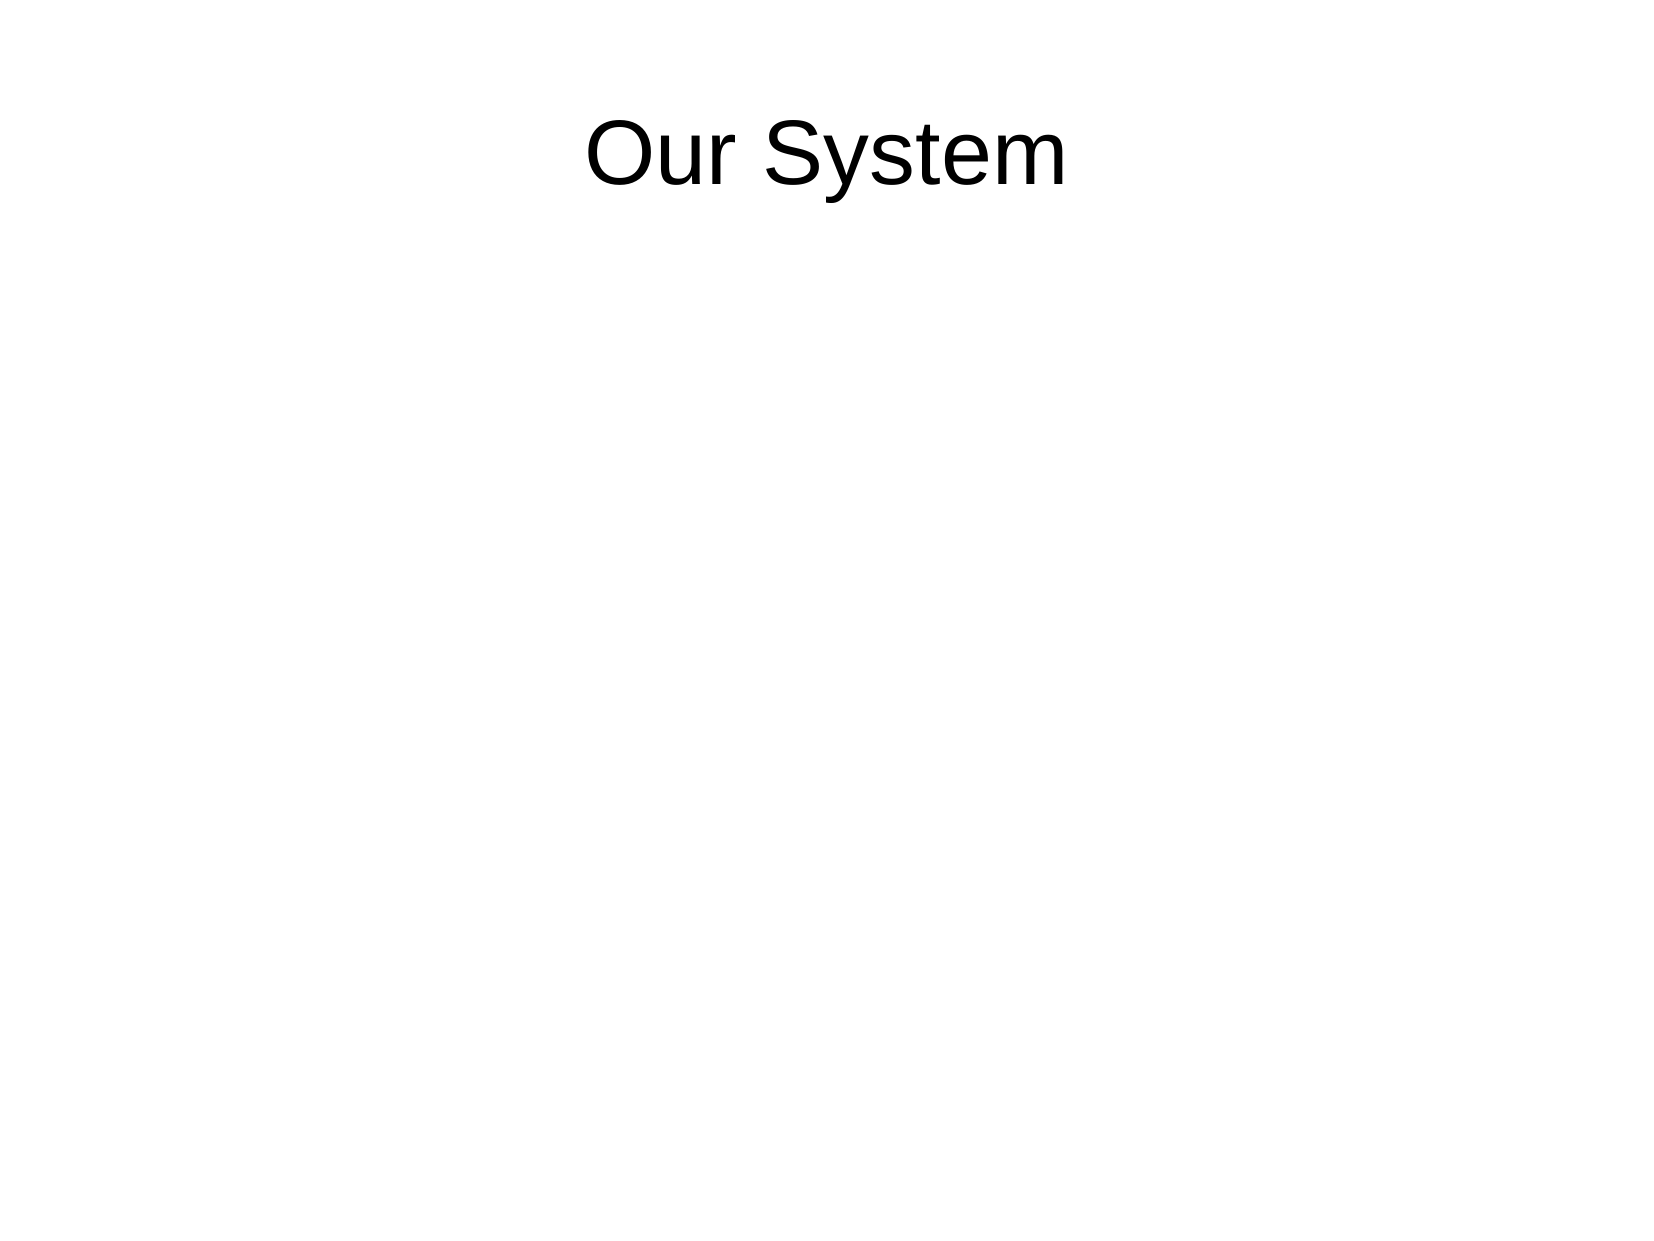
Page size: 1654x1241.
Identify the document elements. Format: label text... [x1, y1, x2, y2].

title Our System [82, 49, 1571, 257]
